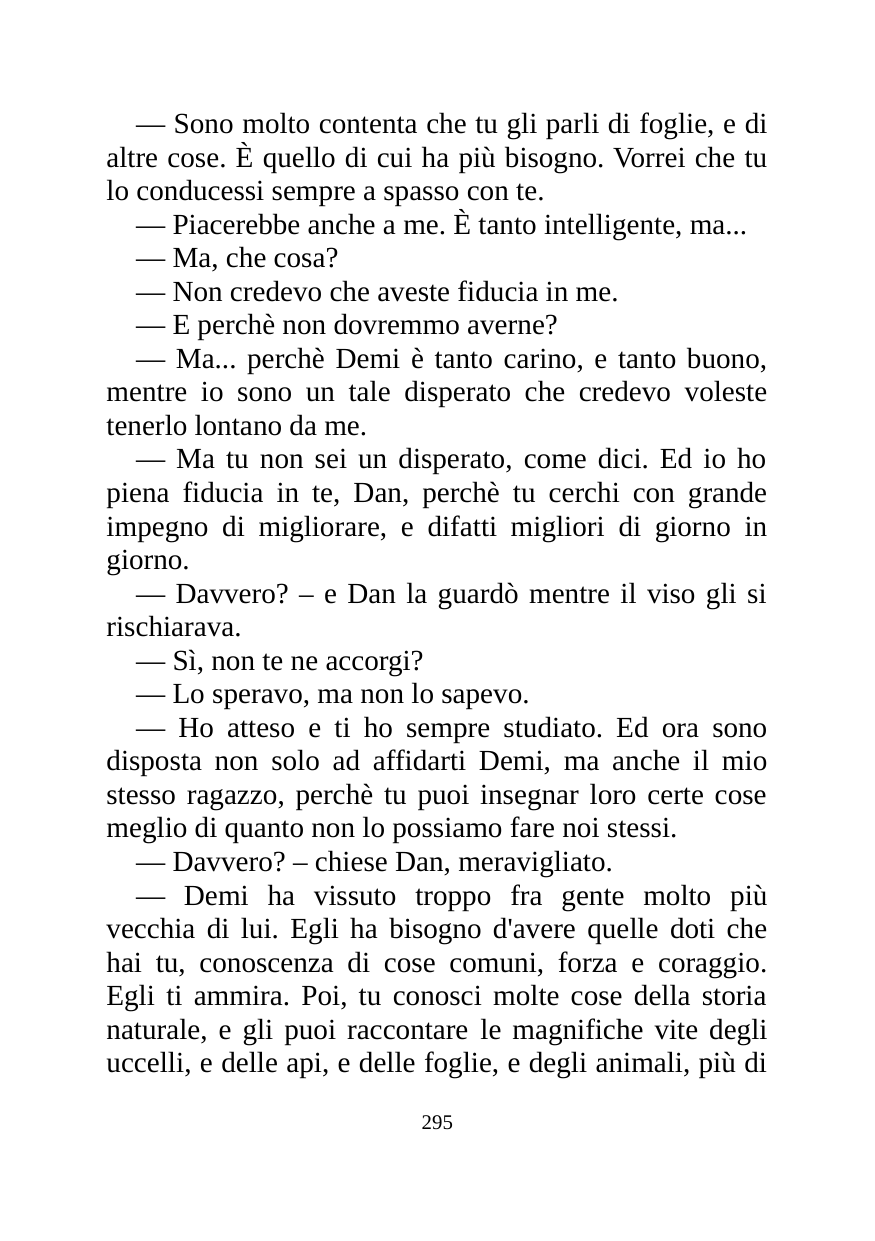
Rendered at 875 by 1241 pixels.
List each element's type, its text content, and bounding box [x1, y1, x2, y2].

text — Sono molto contenta che tu gli parli di foglie, e di altre cose. È quello di cui ha più bisogno. Vorrei che tu lo conducessi sempre a spasso con te. [106, 106, 768, 207]
text — Piacerebbe anche a me. È tanto intelligente, ma... [106, 207, 768, 240]
text — Demi ha vissuto troppo fra gente molto più vecchia di lui. Egli ha bisogno d'avere quelle doti che hai tu, conoscenza di cose comuni, forza e coraggio. Egli ti ammira. Poi, tu conosci molte cose della storia naturale, e gli puoi raccontare le magnifiche vite degli uccelli, e delle api, e delle foglie, e degli animali, più di [106, 878, 768, 1079]
text — Lo speravo, ma non lo sapevo. [106, 676, 768, 710]
text — Ma tu non sei un disperato, come dici. Ed io ho piena fiducia in te, Dan, perchè tu cerchi con grande impegno di migliorare, e difatti migliori di giorno in giorno. [106, 442, 768, 576]
text — Sì, non te ne accorgi? [106, 643, 768, 676]
text — Non credevo che aveste fiducia in me. [106, 274, 768, 307]
text — Ma, che cosa? [106, 240, 768, 274]
text — Davvero? – chiese Dan, meravigliato. [106, 844, 768, 878]
text — Davvero? – e Dan la guardò mentre il viso gli si rischiarava. [106, 576, 768, 643]
text — Ma... perchè Demi è tanto carino, e tanto buono, mentre io sono un tale disperato che credevo voleste tenerlo lontano da me. [106, 341, 768, 442]
text — E perchè non dovremmo averne? [106, 307, 768, 341]
text — Ho atteso e ti ho sempre studiato. Ed ora sono disposta non solo ad affidarti Demi, ma anche il mio stesso ragazzo, perchè tu puoi insegnar loro certe cose meglio di quanto non lo possiamo fare noi stessi. [106, 710, 768, 844]
